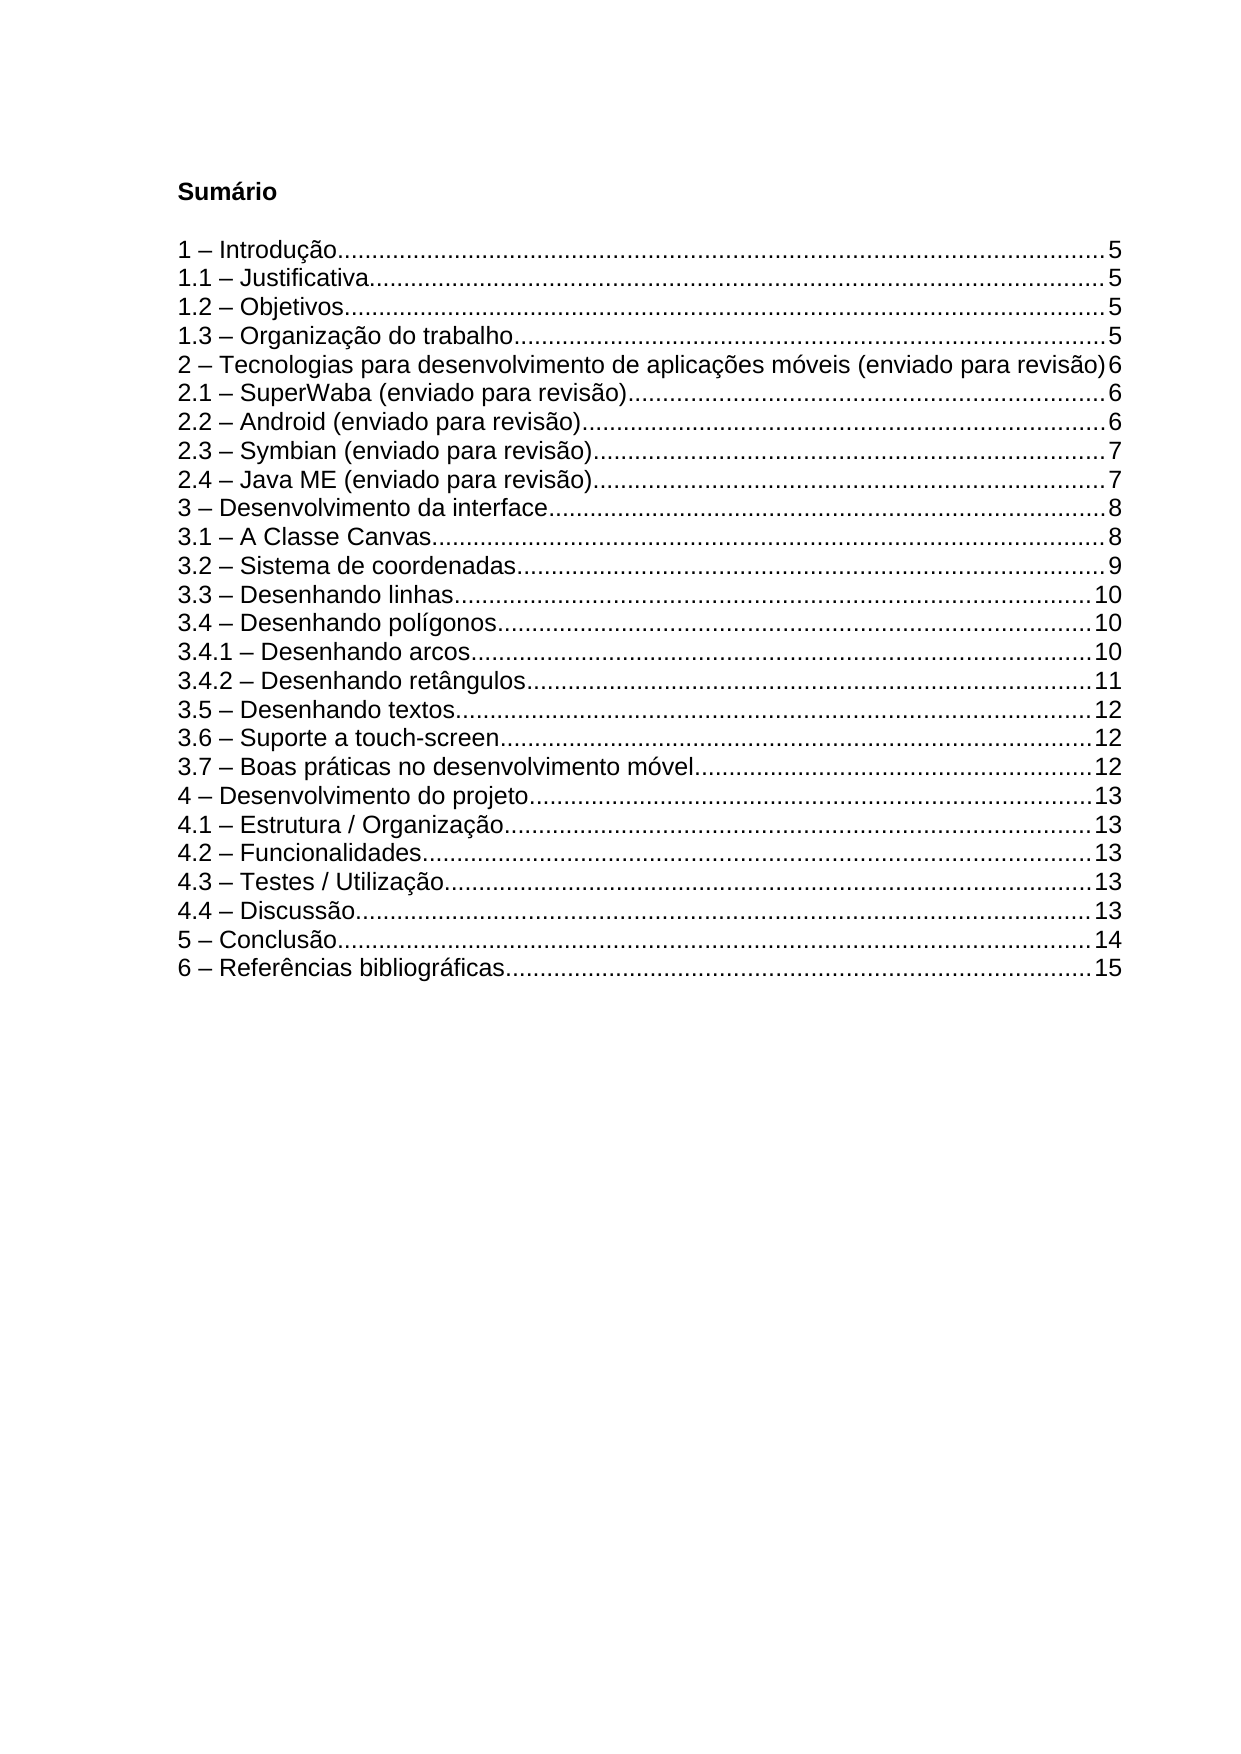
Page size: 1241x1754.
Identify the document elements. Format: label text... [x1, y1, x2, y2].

text 1 – Introdução 5 [177, 235, 1122, 263]
text 2 – Tecnologias para desenvolvimento de aplicações móveis (enviado para revisão) 6 [177, 350, 1122, 378]
text 3.2 – Sistema de coordenadas 9 [177, 551, 1122, 580]
text 4.2 – Funcionalidades 13 [177, 838, 1122, 867]
text 2.1 – SuperWaba (enviado para revisão) 6 [177, 378, 1122, 407]
text 1.1 – Justificativa 5 [177, 263, 1122, 292]
text 3.6 – Suporte a touch-screen 12 [177, 723, 1122, 752]
text 3.3 – Desenhando linhas 10 [177, 580, 1122, 608]
text 3.1 – A Classe Canvas 8 [177, 522, 1122, 551]
text 3.7 – Boas práticas no desenvolvimento móvel 12 [177, 752, 1122, 781]
text 2.2 – Android (enviado para revisão) 6 [177, 407, 1122, 436]
text 4.4 – Discussão 13 [177, 896, 1122, 925]
subtitle Sumário [177, 177, 1122, 206]
text 3.4 – Desenhando polígonos 10 [177, 608, 1122, 637]
text 1.3 – Organização do trabalho 5 [177, 321, 1122, 350]
text 3.4.2 – Desenhando retângulos 11 [177, 666, 1122, 695]
text 6 – Referências bibliográficas 15 [177, 953, 1122, 982]
text 3.4.1 – Desenhando arcos 10 [177, 637, 1122, 666]
text 4.3 – Testes / Utilização 13 [177, 867, 1122, 896]
text 4.1 – Estrutura / Organização 13 [177, 810, 1122, 838]
text 2.4 – Java ME (enviado para revisão) 7 [177, 465, 1122, 493]
text 4 – Desenvolvimento do projeto 13 [177, 781, 1122, 810]
text 2.3 – Symbian (enviado para revisão) 7 [177, 436, 1122, 465]
text 5 – Conclusão 14 [177, 925, 1122, 953]
text 1.2 – Objetivos 5 [177, 292, 1122, 321]
text 3.5 – Desenhando textos 12 [177, 695, 1122, 723]
text 3 – Desenvolvimento da interface 8 [177, 493, 1122, 522]
